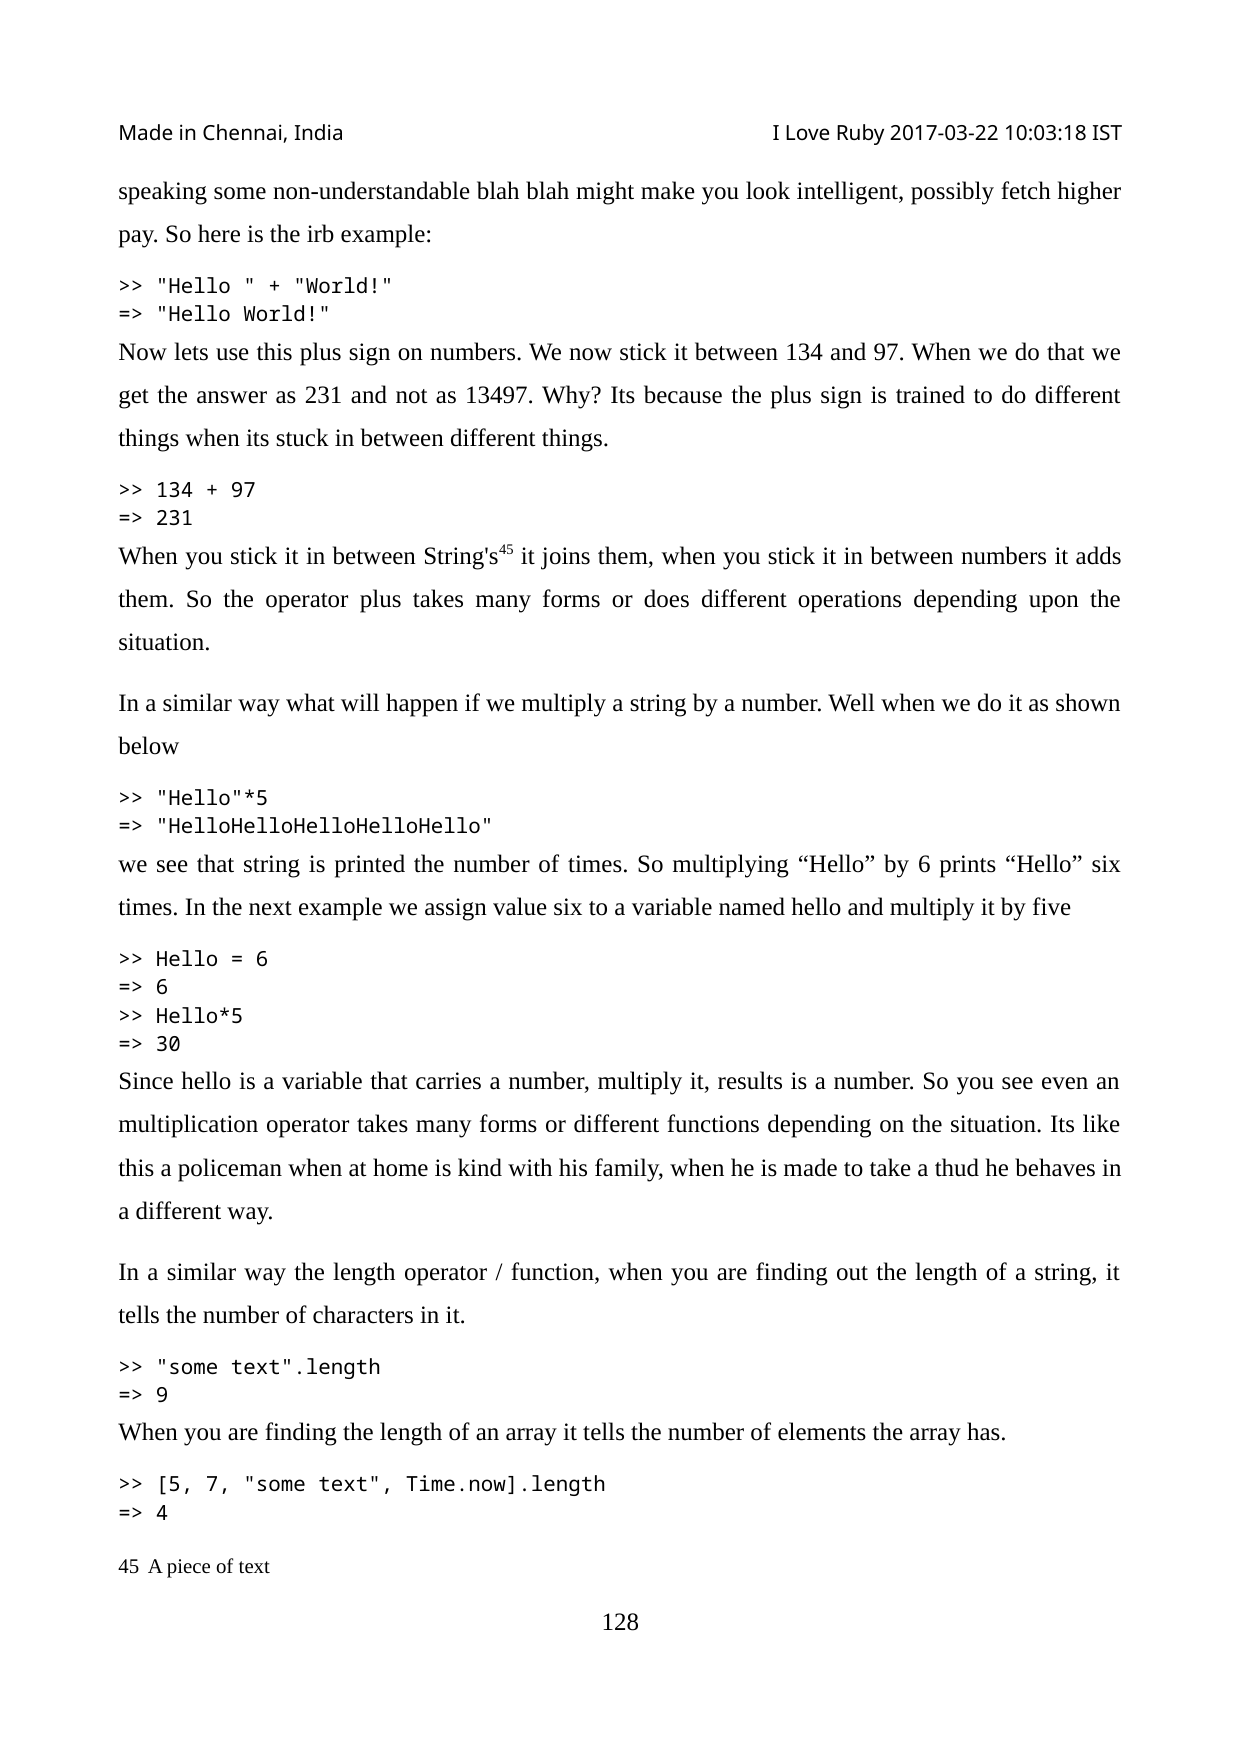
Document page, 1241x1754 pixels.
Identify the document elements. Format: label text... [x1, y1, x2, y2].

text >> "some text".length [118, 1352, 1122, 1380]
text >> Hello = 6 [118, 944, 1122, 972]
text => 4 [118, 1498, 1122, 1526]
text In a similar way what will happen if we multiply a string by a number. Well when we do it as shown below [118, 688, 1122, 760]
text When you stick it in between String's it joins them, when you stick it in between numbers it adds them. So the operator plus takes many forms or does different operations depending upon the situation. [118, 541, 1122, 656]
text we see that string is printed the number of times. So multiplying “Hello” by 6 prints “Hello” six times. In the next example we assign value six to a variable named hello and multiply it by five [118, 849, 1122, 921]
text >> "Hello"*5 [118, 783, 1122, 811]
text >> "Hello " + "World!" [118, 271, 1122, 299]
text A piece of text [118, 1553, 1122, 1578]
text => 6 [118, 972, 1122, 1001]
text Now lets use this plus sign on numbers. We now stick it between 134 and 97. When we do that we get the answer as 231 and not as 13497. Why? Its because the plus sign is trained to do different things when its stuck in between different things. [118, 337, 1122, 452]
text => 30 [118, 1029, 1122, 1058]
text => 9 [118, 1380, 1122, 1409]
text Since hello is a variable that carries a number, multiply it, results is a number. So you see even an multiplication operator takes many forms or different functions depending on the situation. Its like this a policeman when at home is kind with his family, when he is made to take a thud he behaves in a different way. [118, 1066, 1122, 1224]
text In a similar way the length operator / function, when you are finding out the length of a string, it tells the number of characters in it. [118, 1257, 1122, 1328]
text When you are finding the length of an array it tells the number of elements the array has. [118, 1417, 1122, 1446]
text => "HelloHelloHelloHelloHello" [118, 811, 1122, 840]
text => "Hello World!" [118, 299, 1122, 328]
text => 231 [118, 503, 1122, 532]
text >> [5, 7, "some text", Time.now].length [118, 1469, 1122, 1498]
text >> Hello*5 [118, 1001, 1122, 1029]
text >> 134 + 97 [118, 475, 1122, 503]
text speaking some non-understandable blah blah might make you look intelligent, possibly fetch higher pay. So here is the irb example: [118, 176, 1122, 248]
